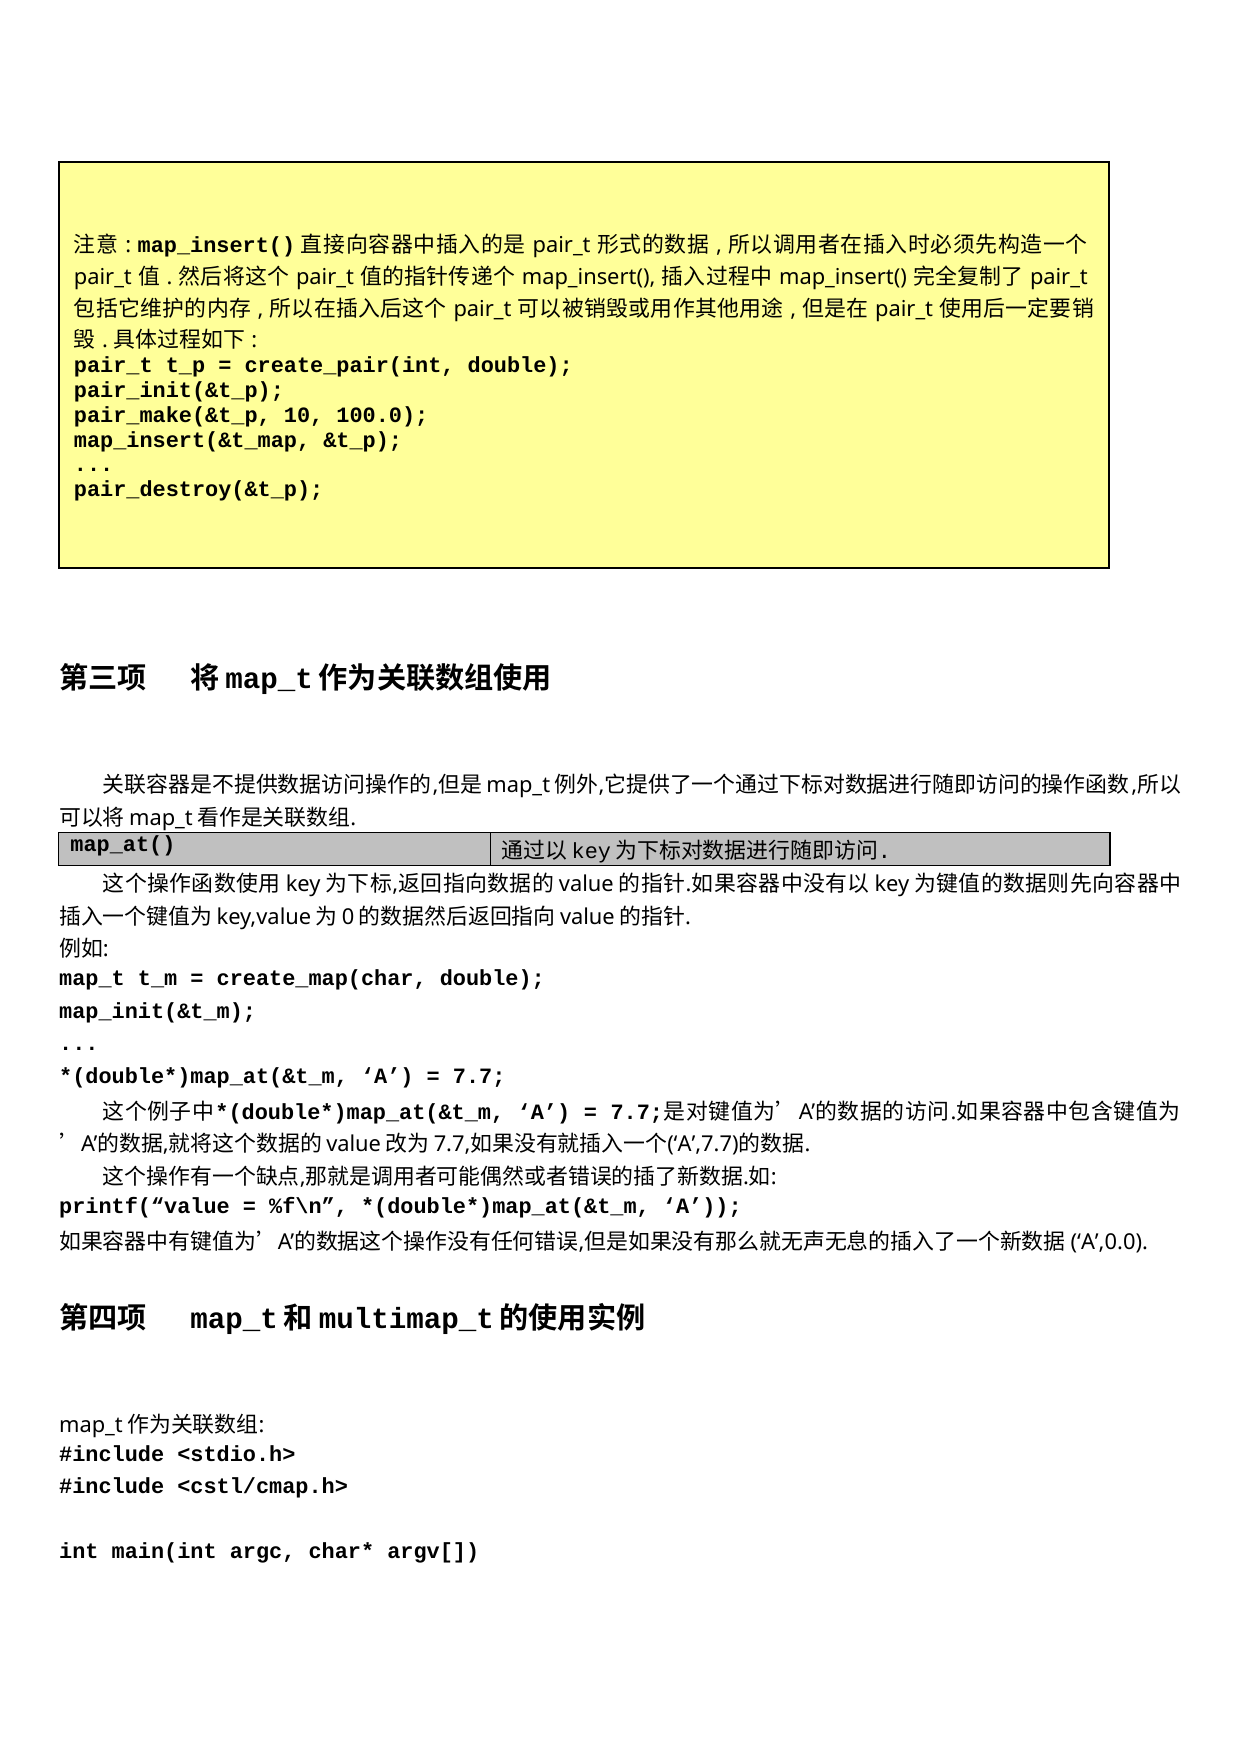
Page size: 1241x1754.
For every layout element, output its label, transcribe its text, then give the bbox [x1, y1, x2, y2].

text 这个操作有一个缺点,那就是调用者可能偶然或者错误的插了新数据.如: [59, 1159, 1181, 1191]
text map_init(&t_m); [59, 996, 1181, 1029]
text printf(“value = %f\n”, *(double*)map_at(&t_m, ‘A’)); [59, 1191, 1181, 1224]
text 这个例子中*(double*)map_at(&t_m, ‘A’) = 7.7;是对键值为’A’的数据的访问.如果容器中包含键值为’A’的数据,就将这个数据的value改为7.7,如果没有就插入一个(‘A’,7.7)的数据. [59, 1094, 1181, 1159]
text #include <stdio.h> [59, 1439, 1181, 1471]
subtitle map_t和multimap_t的使用实例 [59, 1283, 1181, 1348]
text int main(int argc, char* argv[]) [59, 1536, 1181, 1569]
text ... [59, 1029, 1181, 1061]
text *(double*)map_at(&t_m, ‘A’) = 7.7; [59, 1061, 1181, 1094]
text 例如: [59, 931, 1181, 964]
table_header map_at() [59, 833, 490, 865]
table_header 通过以key为下标对数据进行随即访问. [491, 833, 1109, 865]
subtitle 将map_t作为关联数组使用 [59, 644, 1181, 709]
text 如果容器中有键值为’A’的数据这个操作没有任何错误,但是如果没有那么就无声无息的插入了一个新数据 (‘A’,0.0). [59, 1224, 1181, 1256]
text map_t t_m = create_map(char, double); [59, 964, 1181, 996]
text #include <cstl/cmap.h> [59, 1471, 1181, 1504]
text 关联容器是不提供数据访问操作的,但是map_t例外,它提供了一个通过下标对数据进行随即访问的操作函数,所以可以将map_t看作是关联数组. [59, 767, 1181, 832]
text map_t作为关联数组: [59, 1406, 1181, 1439]
text 这个操作函数使用key为下标,返回指向数据的value的指针.如果容器中没有以key为键值的数据则先向容器中插入一个键值为key,value为0的数据然后返回指向value的指针. [59, 866, 1181, 931]
